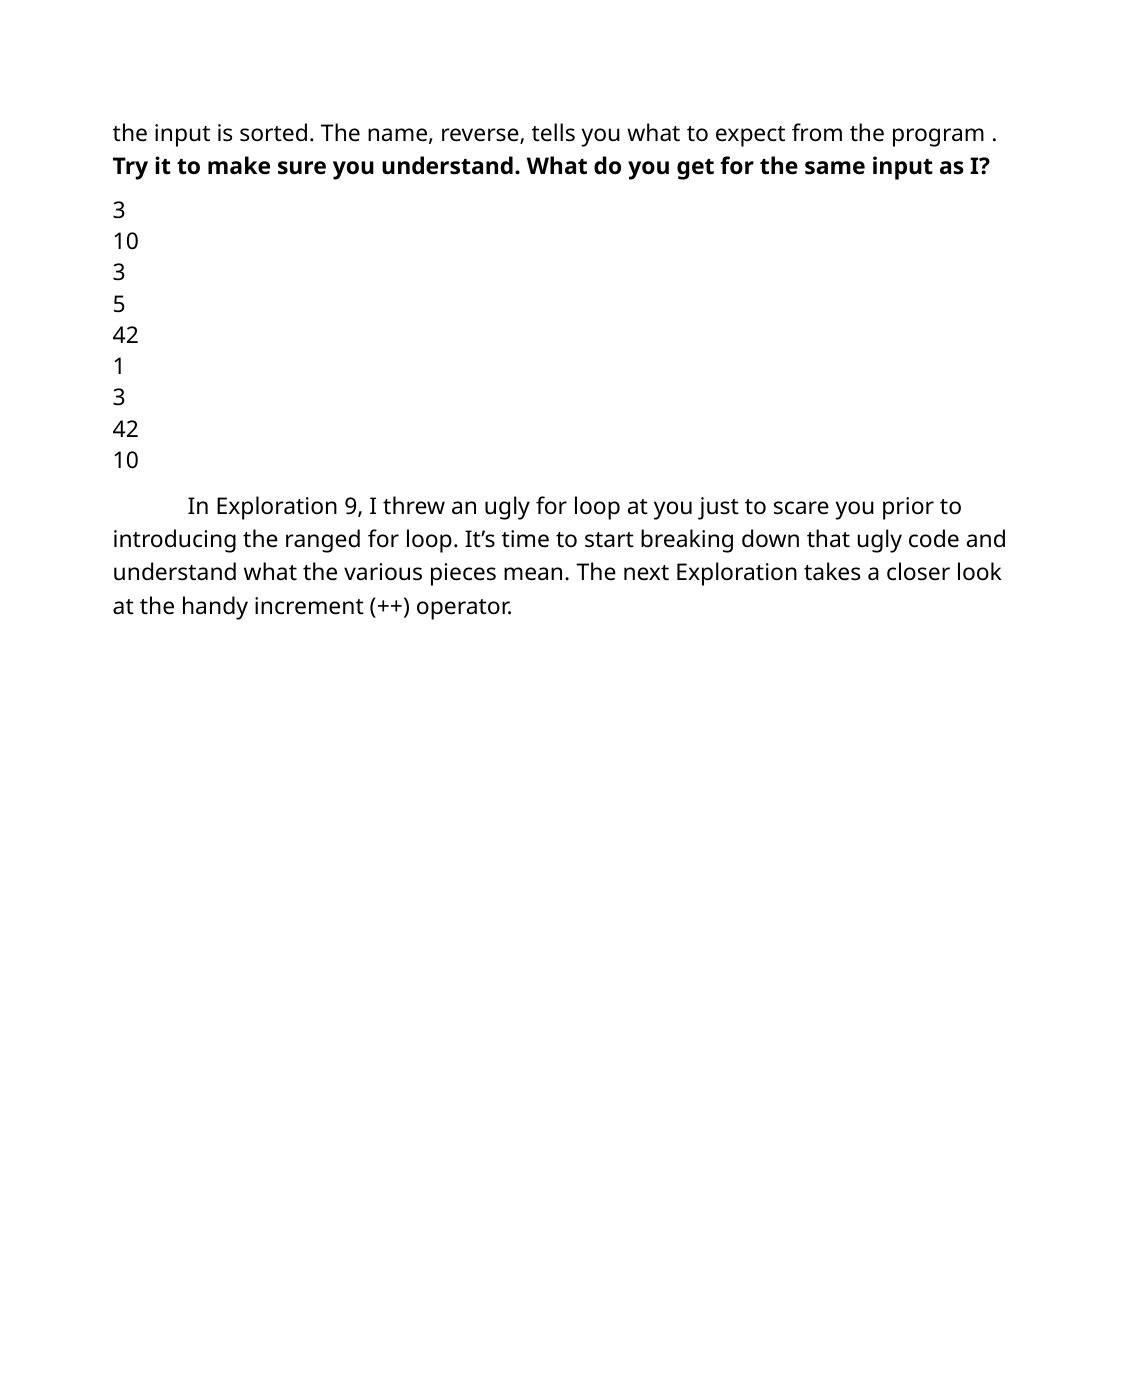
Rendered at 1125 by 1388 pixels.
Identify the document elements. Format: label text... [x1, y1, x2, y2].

text In Exploration 9, I threw an ugly for loop at you just to scare you prior to introducing the ranged for loop. It’s time to start breaking down that ugly code and understand what the various pieces mean. The next Exploration takes a closer look at the handy increment (++) operator. [112, 488, 1012, 621]
text 42 [112, 413, 1012, 444]
text 42 [112, 319, 1012, 350]
text 1 [112, 350, 1012, 381]
text 10 [112, 444, 1012, 475]
text 3 [112, 194, 1012, 225]
text 3 [112, 256, 1012, 288]
text the input is sorted. The name, reverse, tells you what to expect from the program . Try it to make sure you understand. What do you get for the same input as I? [112, 115, 1012, 181]
text 10 [112, 225, 1012, 256]
text 5 [112, 288, 1012, 319]
text 3 [112, 381, 1012, 413]
